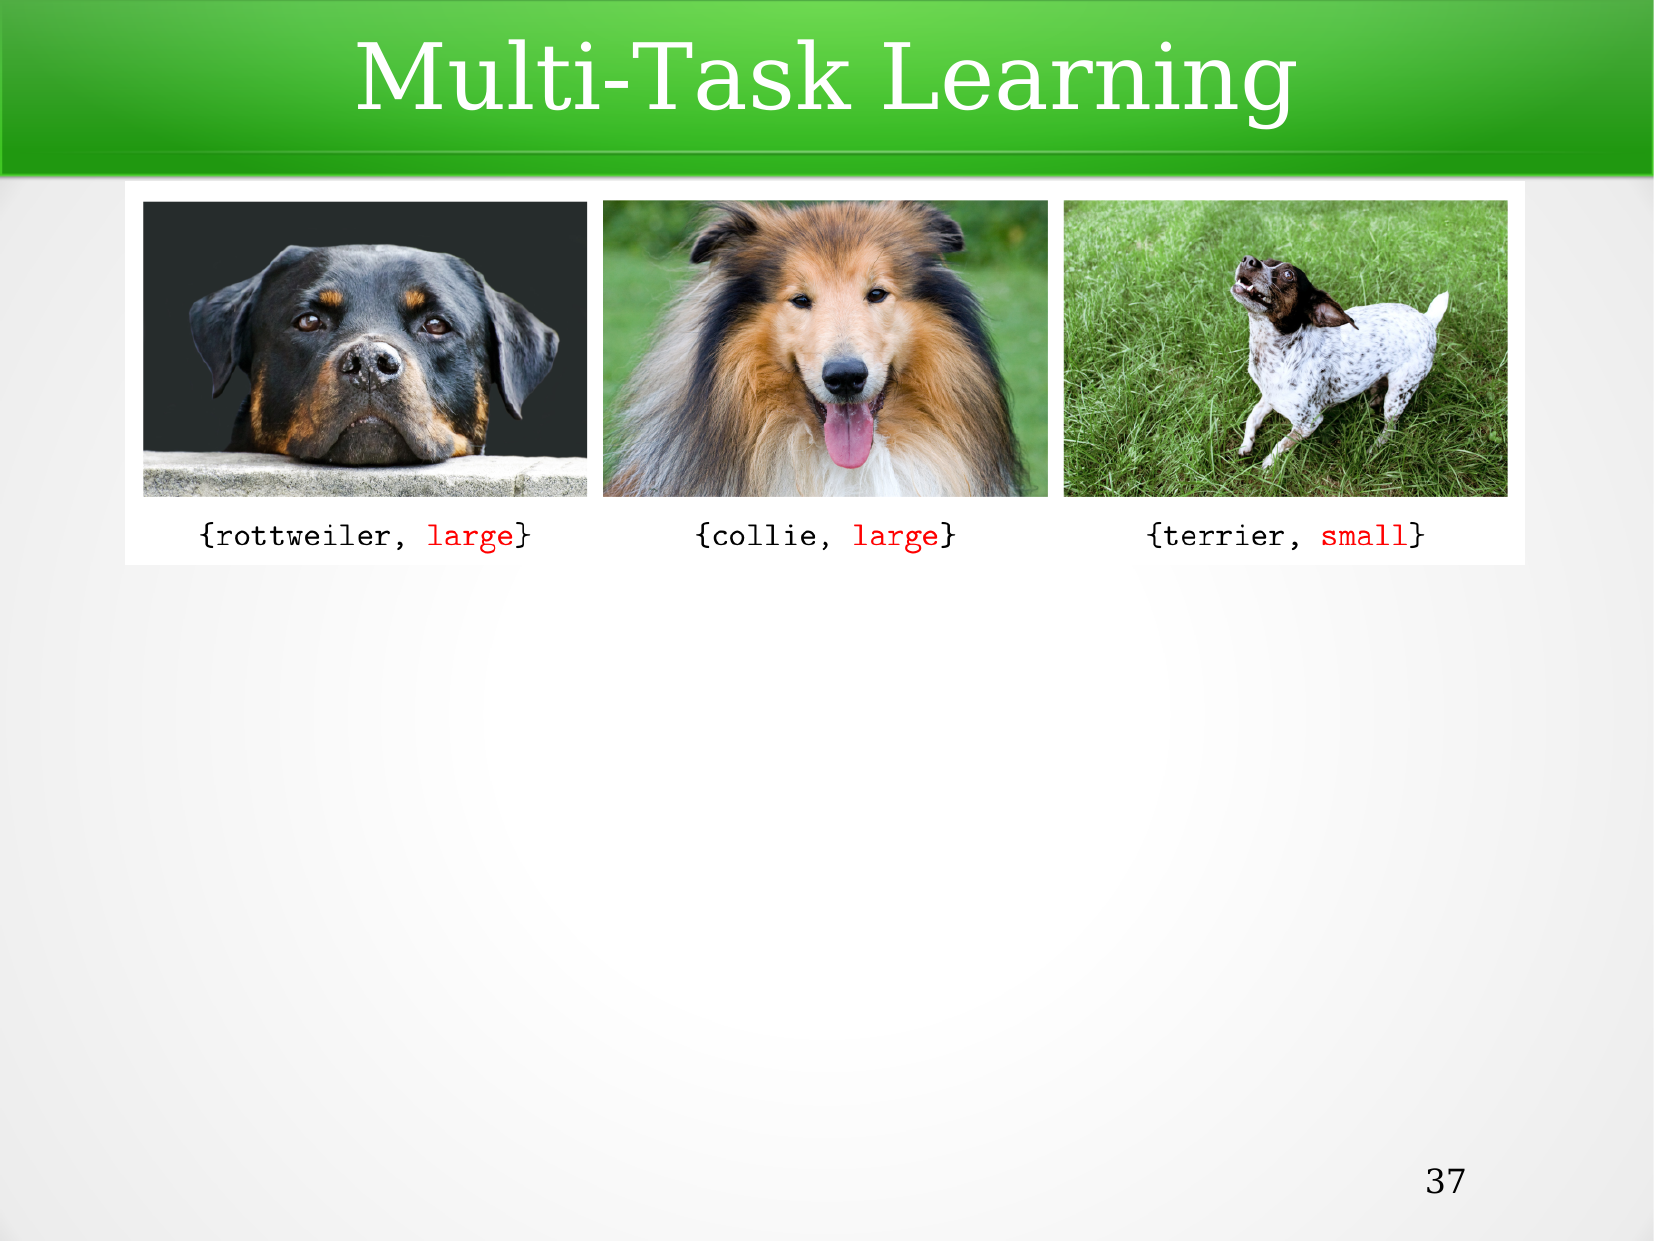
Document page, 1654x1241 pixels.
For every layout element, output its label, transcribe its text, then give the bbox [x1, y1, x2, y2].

title Multi-Task Learning [82, 11, 1571, 154]
picture [0, 0, 1654, 1241]
